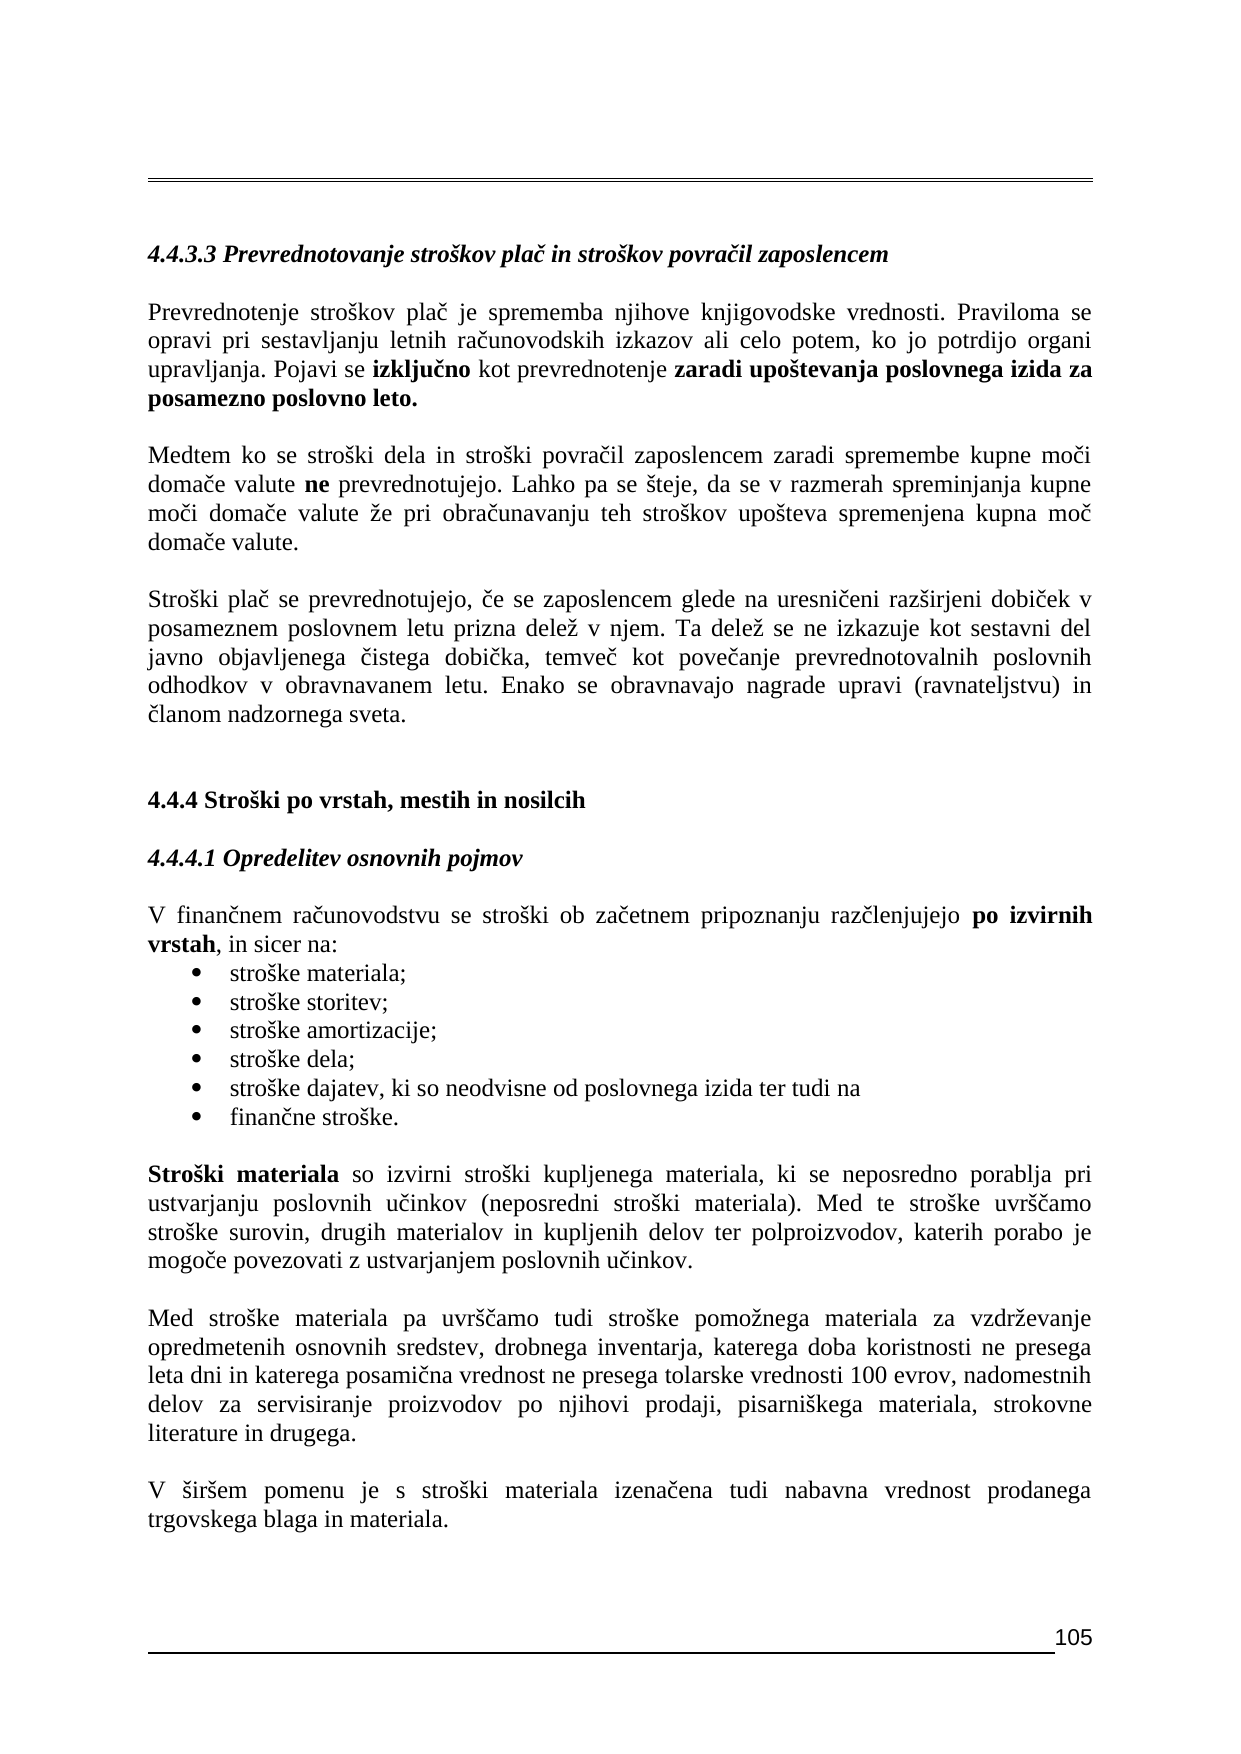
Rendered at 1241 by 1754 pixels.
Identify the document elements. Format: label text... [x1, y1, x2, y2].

text Stroški plač se prevrednotujejo, če se zaposlencem glede na uresničeni razširjeni dobiček v posameznem poslovnem letu prizna delež v njem. Ta delež se ne izkazuje kot sestavni del javno objavljenega čistega dobička, temveč kot povečanje prevrednotovalnih poslovnih odhodkov v obravnavanem letu. Enako se obravnavajo nagrade upravi (ravnateljstvu) in članom nadzornega sveta. [148, 584, 1093, 728]
subtitle 4.4.4.1 Opredelitev osnovnih pojmov [148, 843, 1093, 872]
text Prevrednotenje stroškov plač je sprememba njihove knjigovodske vrednosti. Praviloma se opravi pri sestavljanju letnih računovodskih izkazov ali celo potem, ko jo potrdijo organi upravljanja. Pojavi se izključno kot prevrednotenje zaradi upoštevanja poslovnega izida za posamezno poslovno leto. [148, 297, 1093, 412]
text Med stroške materiala pa uvrščamo tudi stroške pomožnega materiala za vzdrževanje opredmetenih osnovnih sredstev, drobnega inventarja, katerega doba koristnosti ne presega leta dni in katerega posamična vrednost ne presega tolarske vrednosti 100 evrov, nadomestnih delov za servisiranje proizvodov po njihovi prodaji, pisarniškega materiala, strokovne literature in drugega. [148, 1303, 1093, 1447]
subtitle 4.4.3.3 Prevrednotovanje stroškov plač in stroškov povračil zaposlencem [148, 239, 1093, 268]
text Medtem ko se stroški dela in stroški povračil zaposlencem zaradi spremembe kupne moči domače valute ne prevrednotujejo. Lahko pa se šteje, da se v razmerah spreminjanja kupne moči domače valute že pri obračunavanju teh stroškov upošteva spremenjena kupna moč domače valute. [148, 440, 1093, 555]
subtitle 4.4.4 Stroški po vrstah, mestih in nosilcih [148, 785, 1093, 814]
list stroške storitev; [192, 987, 1093, 1015]
list stroške dela; [192, 1044, 1093, 1073]
text V širšem pomenu je s stroški materiala izenačena tudi nabavna vrednost prodanega trgovskega blaga in materiala. [148, 1475, 1093, 1533]
list stroške materiala; [192, 958, 1093, 987]
list stroške dajatev, ki so neodvisne od poslovnega izida ter tudi na [192, 1073, 1093, 1102]
list finančne stroške. [192, 1102, 1093, 1130]
text Stroški materiala so izvirni stroški kupljenega materiala, ki se neposredno porablja pri ustvarjanju poslovnih učinkov (neposredni stroški materiala). Med te stroške uvrščamo stroške surovin, drugih materialov in kupljenih delov ter polproizvodov, katerih porabo je mogoče povezovati z ustvarjanjem poslovnih učinkov. [148, 1159, 1093, 1274]
text V finančnem računovodstvu se stroški ob začetnem pripoznanju razčlenjujejo po izvirnih vrstah, in sicer na: [148, 900, 1093, 958]
list stroške amortizacije; [192, 1015, 1093, 1044]
